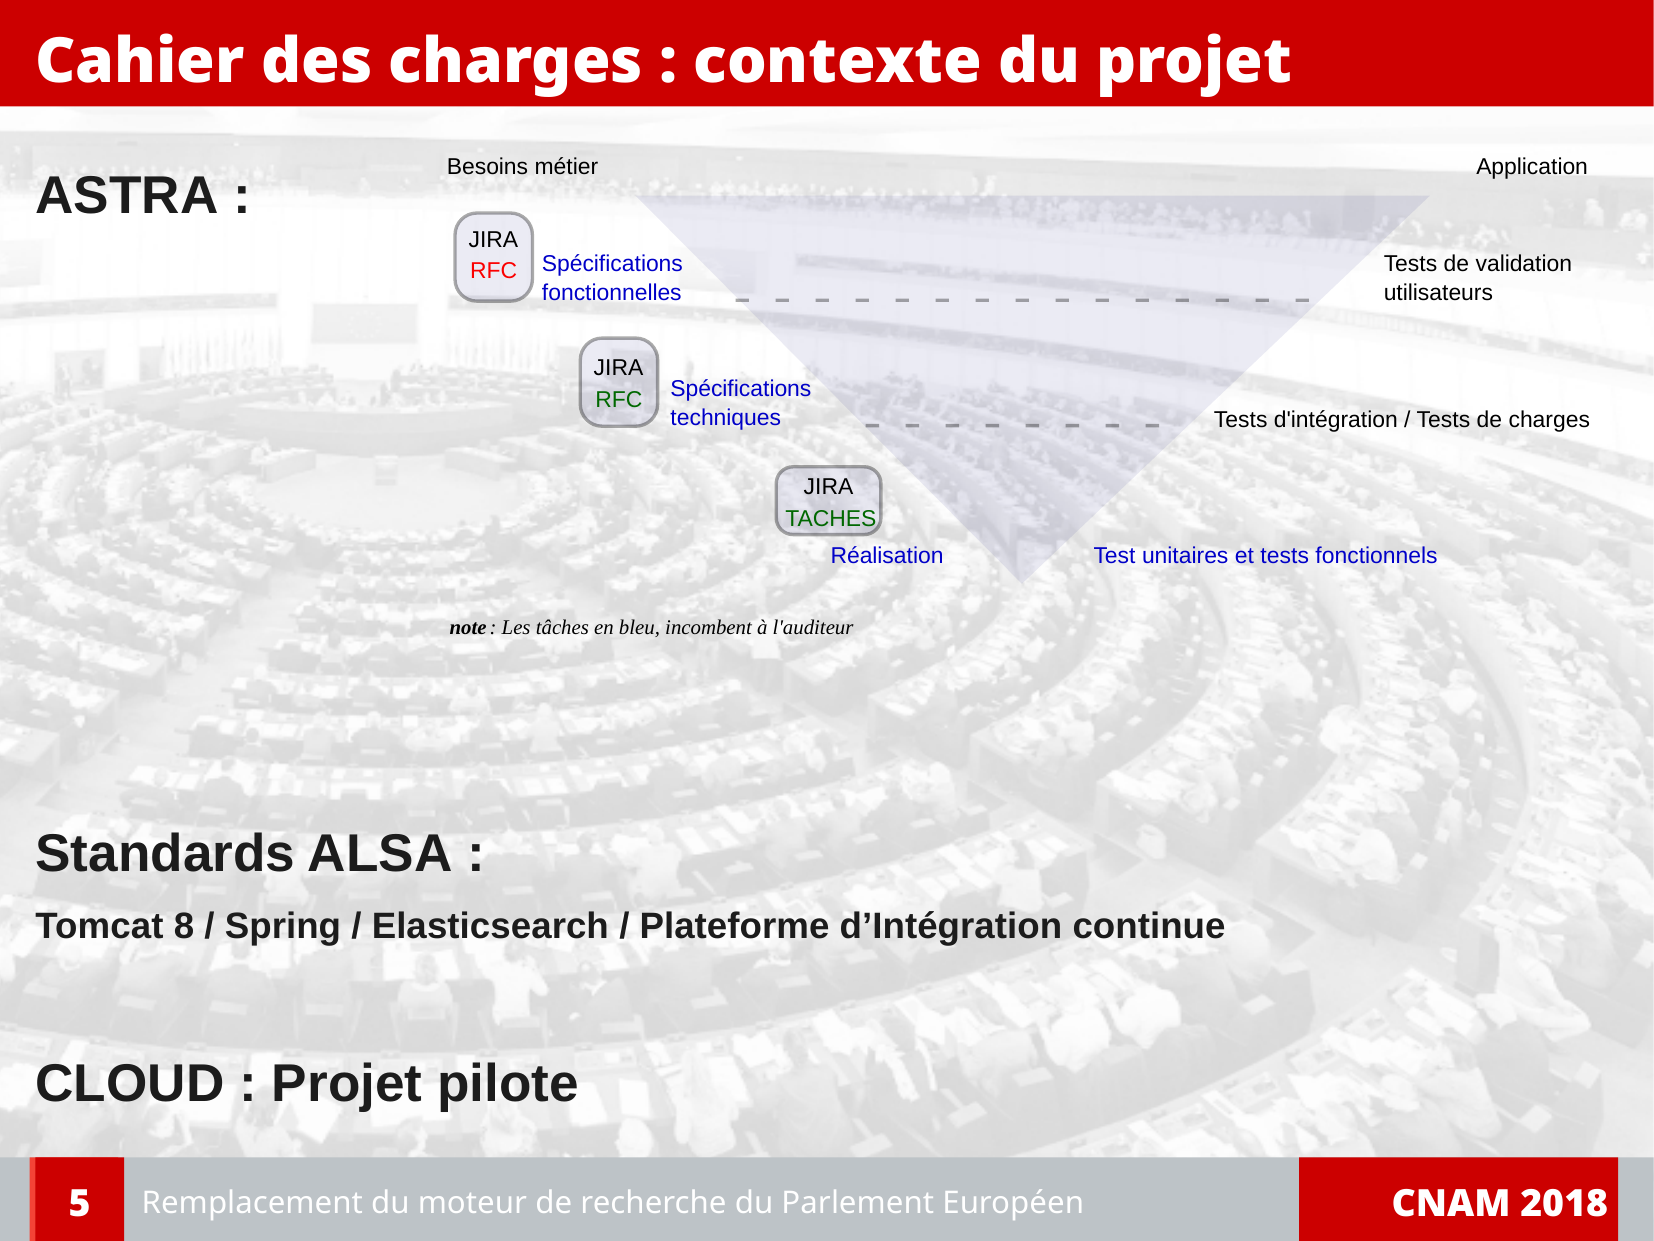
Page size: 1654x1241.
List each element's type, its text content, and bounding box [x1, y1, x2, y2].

picture [0, 107, 1654, 1157]
title Cahier des charges : contexte du projet [35, 0, 1571, 101]
list ASTRA : Standards ALSA : Tomcat 8 / Spring / Elasticsearch / Plateforme d’Intégration continue CLOUD : Projet pilote [35, 165, 1619, 1123]
